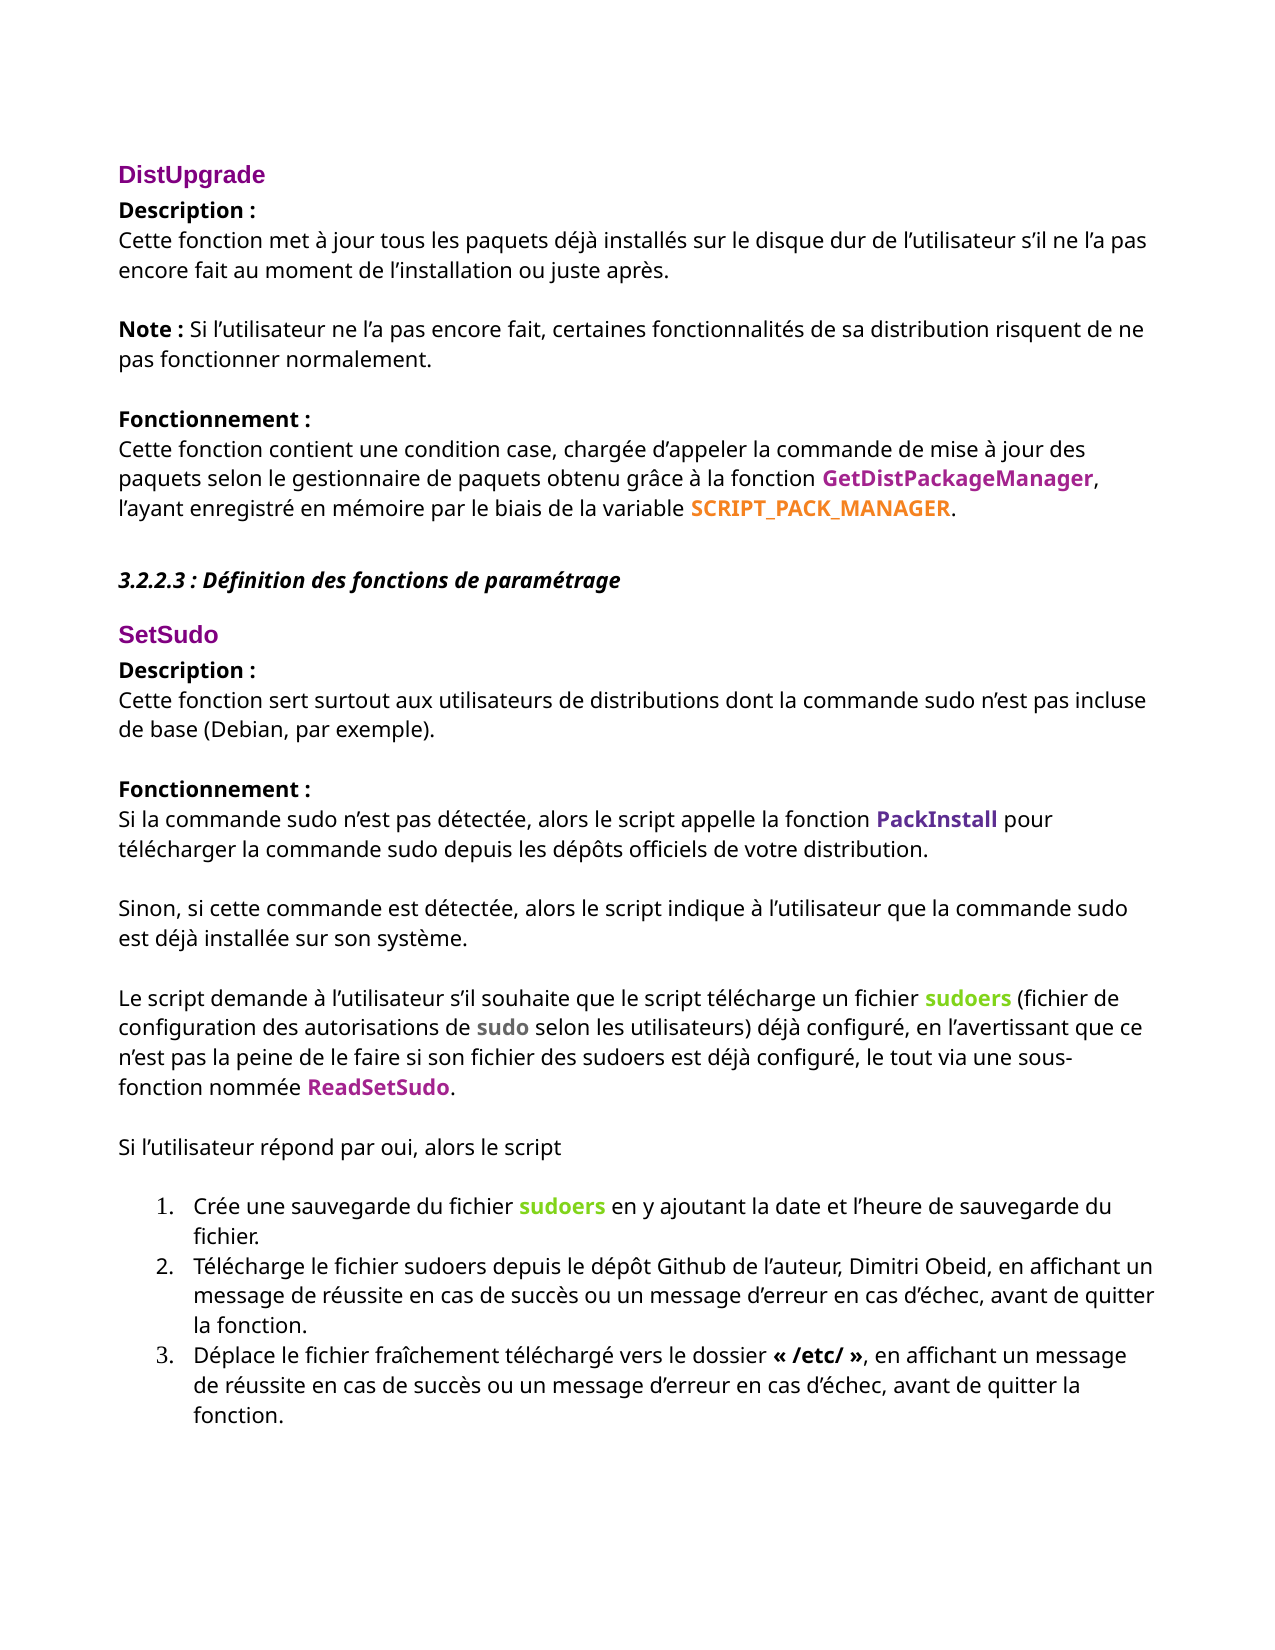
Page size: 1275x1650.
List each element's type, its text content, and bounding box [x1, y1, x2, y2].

list Télécharge le fichier sudoers depuis le dépôt Github de l’auteur, Dimitri Obeid, en affichant un message de réussite en cas de succès ou un message d’erreur en cas d’échec, avant de quitter la fonction. [156, 1251, 1157, 1340]
text Cette fonction sert surtout aux utilisateurs de distributions dont la commande sudo n’est pas incluse de base (Debian, par exemple). [118, 684, 1157, 744]
text Note : Si l’utilisateur ne l’a pas encore fait, certaines fonctionnalités de sa distribution risquent de ne pas fonctionner normalement. [118, 314, 1157, 374]
subtitle SetSudo [118, 620, 1157, 648]
text Description : [118, 195, 1157, 225]
text Sinon, si cette commande est détectée, alors le script indique à l’utilisateur que la commande sudo est déjà installée sur son système. [118, 893, 1157, 953]
text Le script demande à l’utilisateur s’il souhaite que le script télécharge un fichier sudoers (fichier de configuration des autorisations de sudo selon les utilisateurs) déjà configuré, en l’avertissant que ce n’est pas la peine de le faire si son fichier des sudoers est déjà configuré, le tout via une sous-fonction nommée ReadSetSudo. [118, 982, 1157, 1102]
list Crée une sauvegarde du fichier sudoers en y ajoutant la date et l’heure de sauvegarde du fichier. [156, 1191, 1157, 1251]
text Cette fonction contient une condition case, chargée d’appeler la commande de mise à jour des paquets selon le gestionnaire de paquets obtenu grâce à la fonction GetDistPackageManager, l’ayant enregistré en mémoire par le biais de la variable SCRIPT_PACK_MANAGER. [118, 433, 1157, 523]
subtitle DistUpgrade [118, 160, 1157, 189]
text Si l’utilisateur répond par oui, alors le script [118, 1131, 1157, 1161]
subtitle 3.2.2.3 : Définition des fonctions de paramétrage [118, 565, 1157, 595]
list Déplace le fichier fraîchement téléchargé vers le dossier « /etc/ », en affichant un message de réussite en cas de succès ou un message d’erreur en cas d’échec, avant de quitter la fonction. [156, 1340, 1157, 1429]
text Description : [118, 655, 1157, 684]
text Cette fonction met à jour tous les paquets déjà installés sur le disque dur de l’utilisateur s’il ne l’a pas encore fait au moment de l’installation ou juste après. [118, 225, 1157, 284]
text Fonctionnement : [118, 774, 1157, 804]
text Si la commande sudo n’est pas détectée, alors le script appelle la fonction PackInstall pour télécharger la commande sudo depuis les dépôts officiels de votre distribution. [118, 804, 1157, 863]
text Fonctionnement : [118, 404, 1157, 433]
